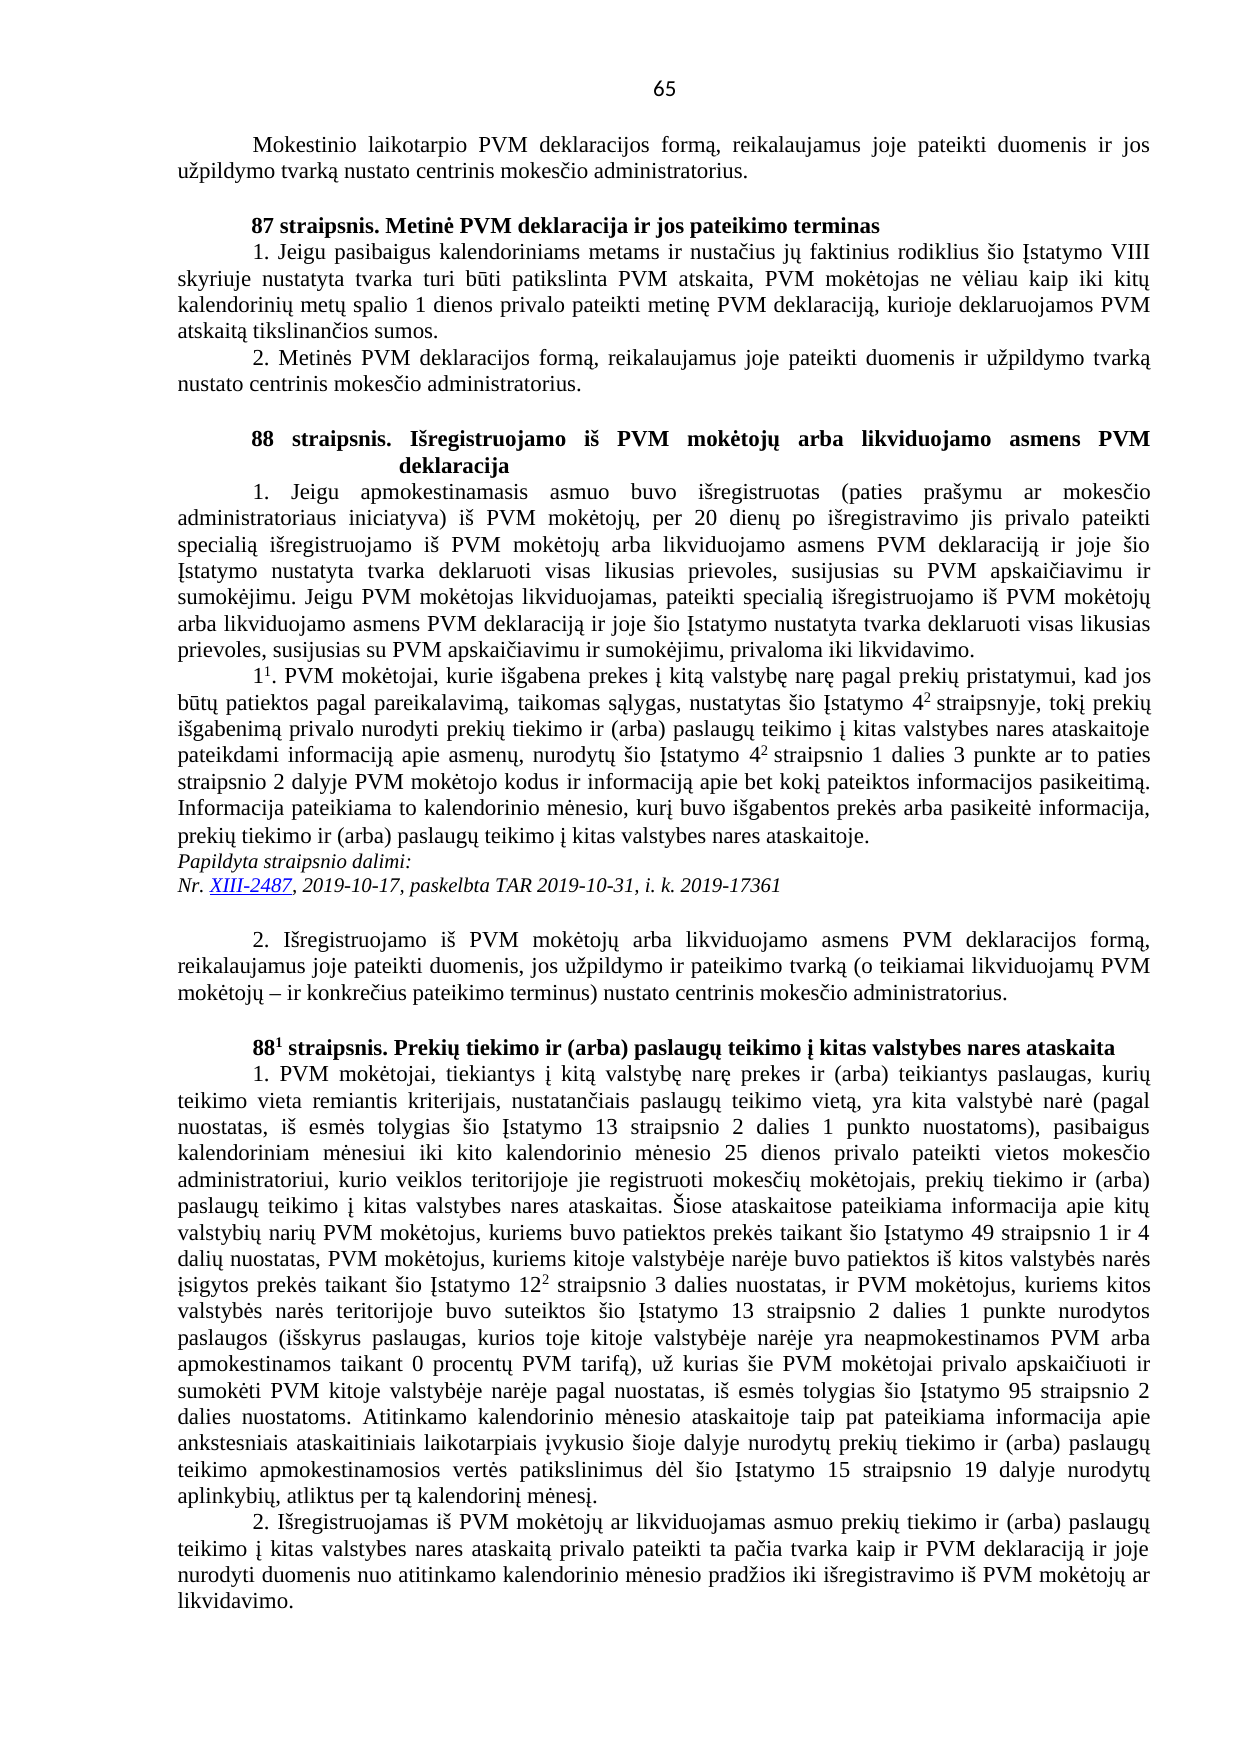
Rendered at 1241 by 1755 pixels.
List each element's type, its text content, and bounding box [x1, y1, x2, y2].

text Mokestinio laikotarpio PVM deklaracijos formą, reikalaujamus joje pateikti duomenis ir jos užpildymo tvarką nustato centrinis mokesčio administratorius. [177, 131, 1152, 183]
text 2. Išregistruojamo iš PVM mokėtojų arba likviduojamo asmens PVM deklaracijos formą, reikalaujamus joje pateikti duomenis, jos užpildymo ir pateikimo tvarką (o teikiamai likviduojamų PVM mokėtojų – ir konkrečius pateikimo terminus) nustato centrinis mokesčio administratorius. [177, 926, 1152, 1005]
text 881 straipsnis. Prekių tiekimo ir (arba) paslaugų teikimo į kitas valstybes nares ataskaita [252, 1034, 1152, 1060]
text Nr. XIII-2487, 2019-10-17, paskelbta TAR 2019-10-31, i. k. 2019-17361 [177, 873, 1152, 897]
text 88 straipsnis. Išregistruojamo iš PVM mokėtojų arba likviduojamo asmens PVM deklaracija [251, 425, 1152, 478]
text 11. PVM mokėtojai, kurie išgabena prekes į kitą valstybę narę pagal prekių pristatymui, kad jos būtų patiektos pagal pareikalavimą, taikomas sąlygas, nustatytas šio Įstatymo 42 straipsnyje, tokį prekių išgabenimą privalo nurodyti prekių tiekimo ir (arba) paslaugų teikimo į kitas valstybes nares ataskaitoje pateikdami informaciją apie asmenų, nurodytų šio Įstatymo 42 straipsnio 1 dalies 3 punkte ar to paties straipsnio 2 dalyje PVM mokėtojo kodus ir informaciją apie bet kokį pateiktos informacijos pasikeitimą. Informacija pateikiama to kalendorinio mėnesio, kurį buvo išgabentos prekės arba pasikeitė informacija, prekių tiekimo ir (arba) paslaugų teikimo į kitas valstybes nares ataskaitoje. [177, 662, 1152, 849]
text 1. Jeigu apmokestinamasis asmuo buvo išregistruotas (paties prašymu ar mokesčio administratoriaus iniciatyva) iš PVM mokėtojų, per 20 dienų po išregistravimo jis privalo pateikti specialią išregistruojamo iš PVM mokėtojų arba likviduojamo asmens PVM deklaraciją ir joje šio Įstatymo nustatyta tvarka deklaruoti visas likusias prievoles, susijusias su PVM apskaičiavimu ir sumokėjimu. Jeigu PVM mokėtojas likviduojamas, pateikti specialią išregistruojamo iš PVM mokėtojų arba likviduojamo asmens PVM deklaraciją ir joje šio Įstatymo nustatyta tvarka deklaruoti visas likusias prievoles, susijusias su PVM apskaičiavimu ir sumokėjimu, privaloma iki likvidavimo. [177, 478, 1152, 662]
text 2. Išregistruojamas iš PVM mokėtojų ar likviduojamas asmuo prekių tiekimo ir (arba) paslaugų teikimo į kitas valstybes nares ataskaitą privalo pateikti ta pačia tvarka kaip ir PVM deklaraciją ir joje nurodyti duomenis nuo atitinkamo kalendorinio mėnesio pradžios iki išregistravimo iš PVM mokėtojų ar likvidavimo. [177, 1508, 1152, 1614]
text 1. PVM mokėtojai, tiekiantys į kitą valstybę narę prekes ir (arba) teikiantys paslaugas, kurių teikimo vieta remiantis kriterijais, nustatančiais paslaugų teikimo vietą, yra kita valstybė narė (pagal nuostatas, iš esmės tolygias šio Įstatymo 13 straipsnio 2 dalies 1 punkto nuostatoms), pasibaigus kalendoriniam mėnesiui iki kito kalendorinio mėnesio 25 dienos privalo pateikti vietos mokesčio administratoriui, kurio veiklos teritorijoje jie registruoti mokesčių mokėtojais, prekių tiekimo ir (arba) paslaugų teikimo į kitas valstybes nares ataskaitas. Šiose ataskaitose pateikiama informacija apie kitų valstybių narių PVM mokėtojus, kuriems buvo patiektos prekės taikant šio Įstatymo 49 straipsnio 1 ir 4 dalių nuostatas, PVM mokėtojus, kuriems kitoje valstybėje narėje buvo patiektos iš kitos valstybės narės įsigytos prekės taikant šio Įstatymo 122 straipsnio 3 dalies nuostatas, ir PVM mokėtojus, kuriems kitos valstybės narės teritorijoje buvo suteiktos šio Įstatymo 13 straipsnio 2 dalies 1 punkte nurodytos paslaugos (išskyrus paslaugas, kurios toje kitoje valstybėje narėje yra neapmokestinamos PVM arba apmokestinamos taikant 0 procentų PVM tarifą), už kurias šie PVM mokėtojai privalo apskaičiuoti ir sumokėti PVM kitoje valstybėje narėje pagal nuostatas, iš esmės tolygias šio Įstatymo 95 straipsnio 2 dalies nuostatoms. Atitinkamo kalendorinio mėnesio ataskaitoje taip pat pateikiama informacija apie ankstesniais ataskaitiniais laikotarpiais įvykusio šioje dalyje nurodytų prekių tiekimo ir (arba) paslaugų teikimo apmokestinamosios vertės patikslinimus dėl šio Įstatymo 15 straipsnio 19 dalyje nurodytų aplinkybių, atliktus per tą kalendorinį mėnesį. [177, 1060, 1152, 1508]
text Papildyta straipsnio dalimi: [177, 849, 1152, 873]
text 1. Jeigu pasibaigus kalendoriniams metams ir nustačius jų faktinius rodiklius šio Įstatymo VIII skyriuje nustatyta tvarka turi būti patikslinta PVM atskaita, PVM mokėtojas ne vėliau kaip iki kitų kalendorinių metų spalio 1 dienos privalo pateikti metinę PVM deklaraciją, kurioje deklaruojamos PVM atskaitą tikslinančios sumos. [177, 238, 1152, 344]
text 87 straipsnis. Metinė PVM deklaracija ir jos pateikimo terminas [177, 212, 1152, 238]
text 2. Metinės PVM deklaracijos formą, reikalaujamus joje pateikti duomenis ir užpildymo tvarką nustato centrinis mokesčio administratorius. [177, 344, 1152, 397]
